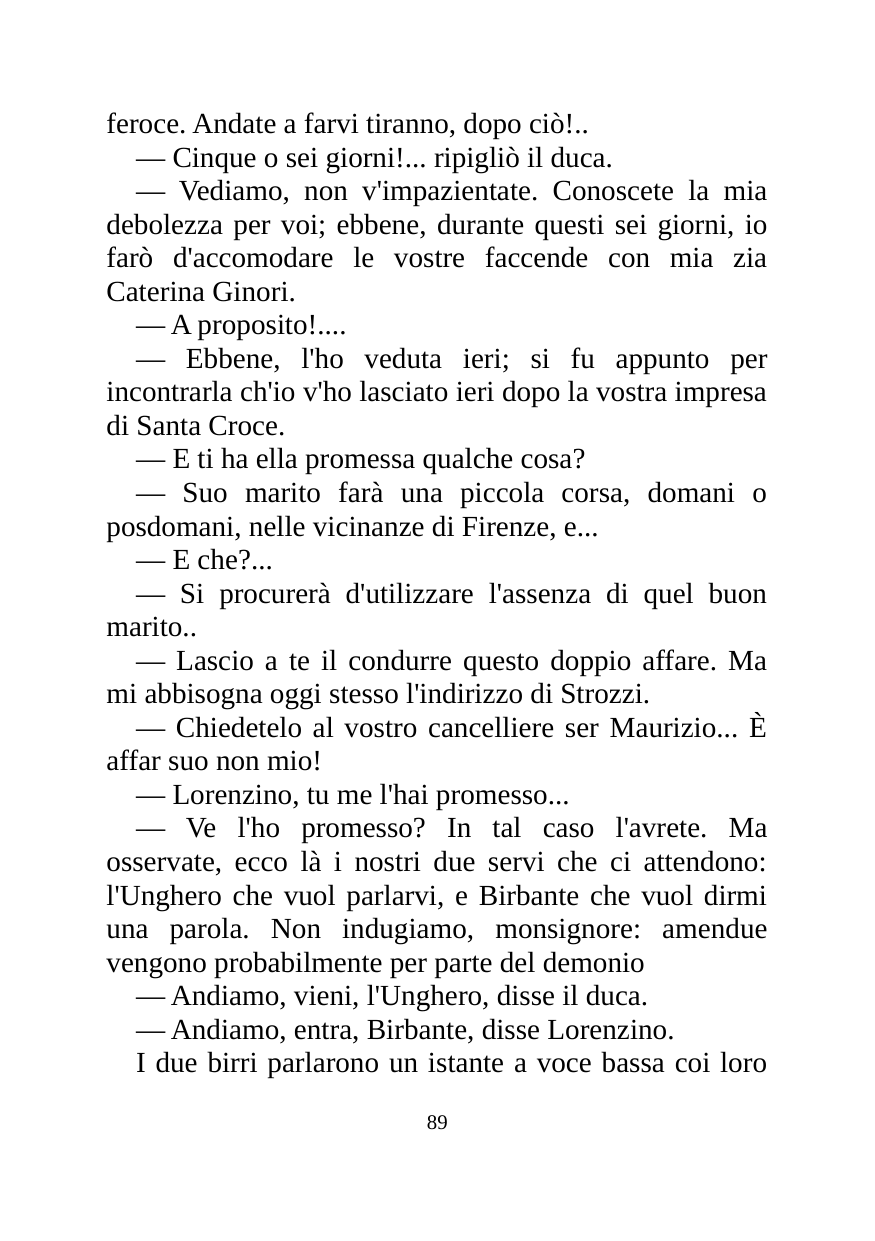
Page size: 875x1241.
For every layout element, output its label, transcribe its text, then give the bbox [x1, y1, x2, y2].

text — Cinque o sei giorni!... ripigliò il duca. [106, 140, 768, 173]
text — Chiedetelo al vostro cancelliere ser Maurizio... È affar suo non mio! [106, 710, 768, 777]
text — Vediamo, non v'impazientate. Conoscete la mia debolezza per voi; ebbene, durante questi sei giorni, io farò d'accomodare le vostre faccende con mia zia Caterina Ginori. [106, 173, 768, 307]
text — Lascio a te il condurre questo doppio affare. Ma mi abbisogna oggi stesso l'indirizzo di Strozzi. [106, 643, 768, 710]
text — E che?... [106, 542, 768, 576]
text — Suo marito farà una piccola corsa, domani o posdomani, nelle vicinanze di Firenze, e... [106, 475, 768, 542]
text — A proposito!.... [106, 307, 768, 341]
text feroce. Andate a farvi tiranno, dopo ciò!.. [106, 106, 768, 140]
text I due birri parlarono un istante a voce bassa coi loro [106, 1045, 768, 1079]
text — Si procurerà d'utilizzare l'assenza di quel buon marito.. [106, 576, 768, 643]
text — Ebbene, l'ho veduta ieri; si fu appunto per incontrarla ch'io v'ho lasciato ieri dopo la vostra impresa di Santa Croce. [106, 341, 768, 442]
text — Ve l'ho promesso? In tal caso l'avrete. Ma osservate, ecco là i nostri due servi che ci attendono: l'Unghero che vuol parlarvi, e Birbante che vuol dirmi una parola. Non indugiamo, monsignore: amendue vengono probabilmente per parte del demonio [106, 811, 768, 978]
text — Andiamo, entra, Birbante, disse Lorenzino. [106, 1012, 768, 1045]
text — Lorenzino, tu me l'hai promesso... [106, 777, 768, 811]
text — E ti ha ella promessa qualche cosa? [106, 442, 768, 475]
text — Andiamo, vieni, l'Unghero, disse il duca. [106, 978, 768, 1012]
